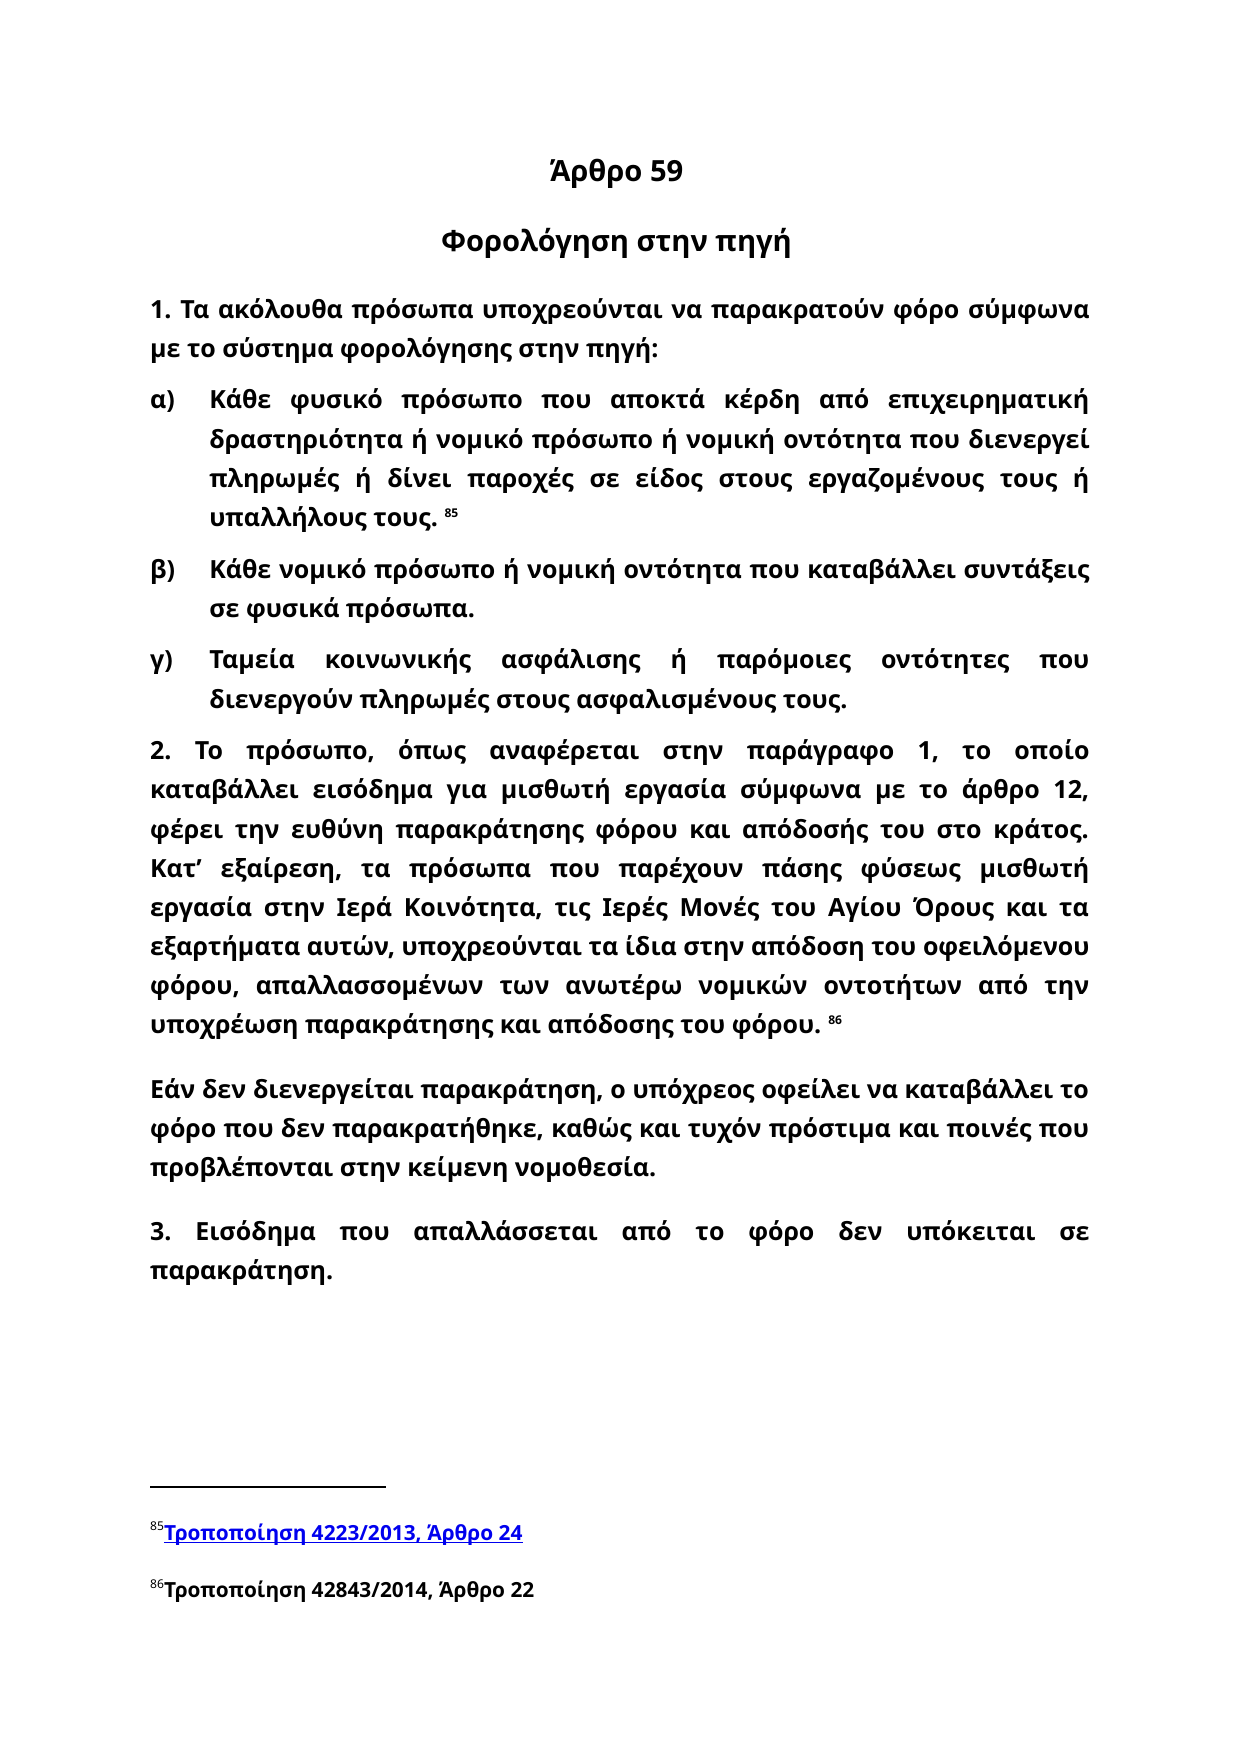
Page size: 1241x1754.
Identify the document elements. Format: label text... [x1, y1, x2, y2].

text 1. Τα ακόλουθα πρόσωπα υποχρεούνται να παρακρατούν φόρο σύμφωνα με το σύστημα φορολόγησης στην πηγή: [150, 291, 1090, 364]
list γ) Ταμεία κοινωνικής ασφάλισης ή παρόμοιες οντότητες που διενεργούν πληρωμές στους ασφαλισμένους τους. [150, 642, 1090, 715]
text Τροποποίηση 4223/2013, Άρθρο 24 [150, 1518, 1090, 1546]
subtitle Άρθρο 59 [150, 150, 1090, 190]
text Εάν δεν διενεργείται παρακράτηση, ο υπόχρεος οφείλει να καταβάλλει το φόρο που δεν παρακρατήθηκε, καθώς και τυχόν πρόστιμα και ποινές που προβλέπονται στην κείμενη νομοθεσία. [150, 1071, 1090, 1184]
text Τροποποίηση 42843/2014, Άρθρο 22 [150, 1576, 1090, 1604]
list α) Κάθε φυσικό πρόσωπο που αποκτά κέρδη από επιχειρηματική δραστηριότητα ή νομικό πρόσωπο ή νομική οντότητα που διενεργεί πληρωμές ή δίνει παροχές σε είδος στους εργαζομένους τους ή υπαλλήλους τους. [150, 382, 1090, 534]
text 2. Το πρόσωπο, όπως αναφέρεται στην παράγραφο 1, το οποίο καταβάλλει εισόδημα για μισθωτή εργασία σύμφωνα με το άρθρο 12, φέρει την ευθύνη παρακράτησης φόρου και απόδοσής του στο κράτος. Κατ’ εξαίρεση, τα πρόσωπα που παρέχουν πάσης φύσεως μισθωτή εργασία στην Ιερά Κοινότητα, τις Ιερές Μονές του Αγίου Όρους και τα εξαρτήματα αυτών, υποχρεούνται τα ίδια στην απόδοση του οφειλόμενου φόρου, απαλλασσομένων των ανωτέρω νομικών οντοτήτων από την υποχρέωση παρακράτησης και απόδοσης του φόρου. [150, 733, 1090, 1041]
list β) Κάθε νομικό πρόσωπο ή νομική οντότητα που καταβάλλει συντάξεις σε φυσικά πρόσωπα. [150, 551, 1090, 624]
text 3. Εισόδημα που απαλλάσσεται από το φόρο δεν υπόκειται σε παρακράτηση. [150, 1214, 1090, 1287]
subtitle Φορολόγηση στην πηγή [150, 221, 1090, 260]
